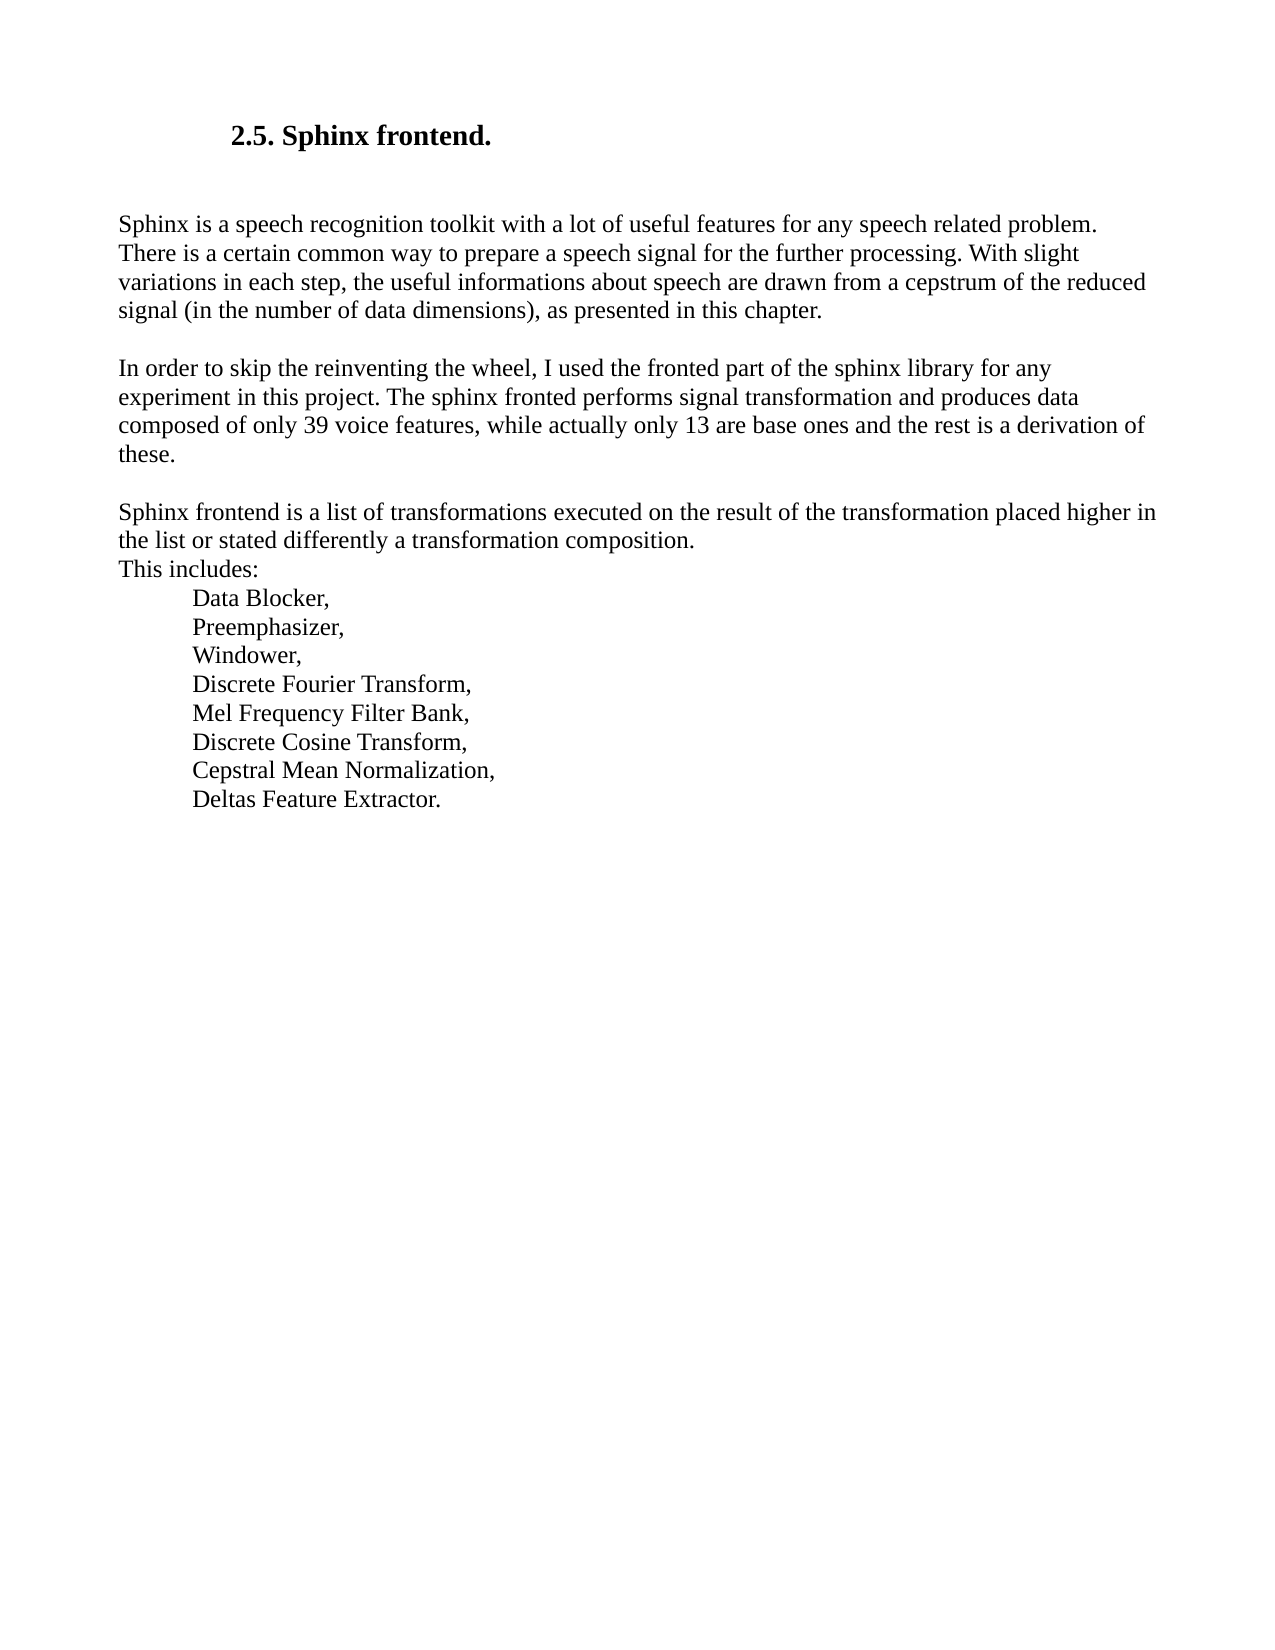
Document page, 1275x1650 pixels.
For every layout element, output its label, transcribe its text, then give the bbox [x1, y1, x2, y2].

text In order to skip the reinventing the wheel, I used the fronted part of the sphinx library for any experiment in this project. The sphinx fronted performs signal transformation and produces data composed of only 39 voice features, while actually only 13 are base ones and the rest is a derivation of these. [118, 353, 1157, 468]
text This includes: [118, 554, 1157, 583]
list 2.5. Sphinx frontend. [193, 118, 1157, 152]
text Sphinx frontend is a list of transformations executed on the result of the transformation placed higher in the list or stated differently a transformation composition. [118, 497, 1157, 554]
text Sphinx is a speech recognition toolkit with a lot of useful features for any speech related problem. [118, 209, 1157, 238]
text Windower, [118, 640, 1157, 669]
text There is a certain common way to prepare a speech signal for the further processing. With slight variations in each step, the useful informations about speech are drawn from a cepstrum of the reduced signal (in the number of data dimensions), as presented in this chapter. [118, 238, 1157, 324]
text Data Blocker, [118, 583, 1157, 612]
text Deltas Feature Extractor. [118, 784, 1157, 813]
text Mel Frequency Filter Bank, [118, 698, 1157, 727]
text Preemphasizer, [118, 612, 1157, 640]
text Discrete Fourier Transform, [118, 669, 1157, 698]
text Cepstral Mean Normalization, [118, 755, 1157, 784]
text Discrete Cosine Transform, [118, 727, 1157, 755]
